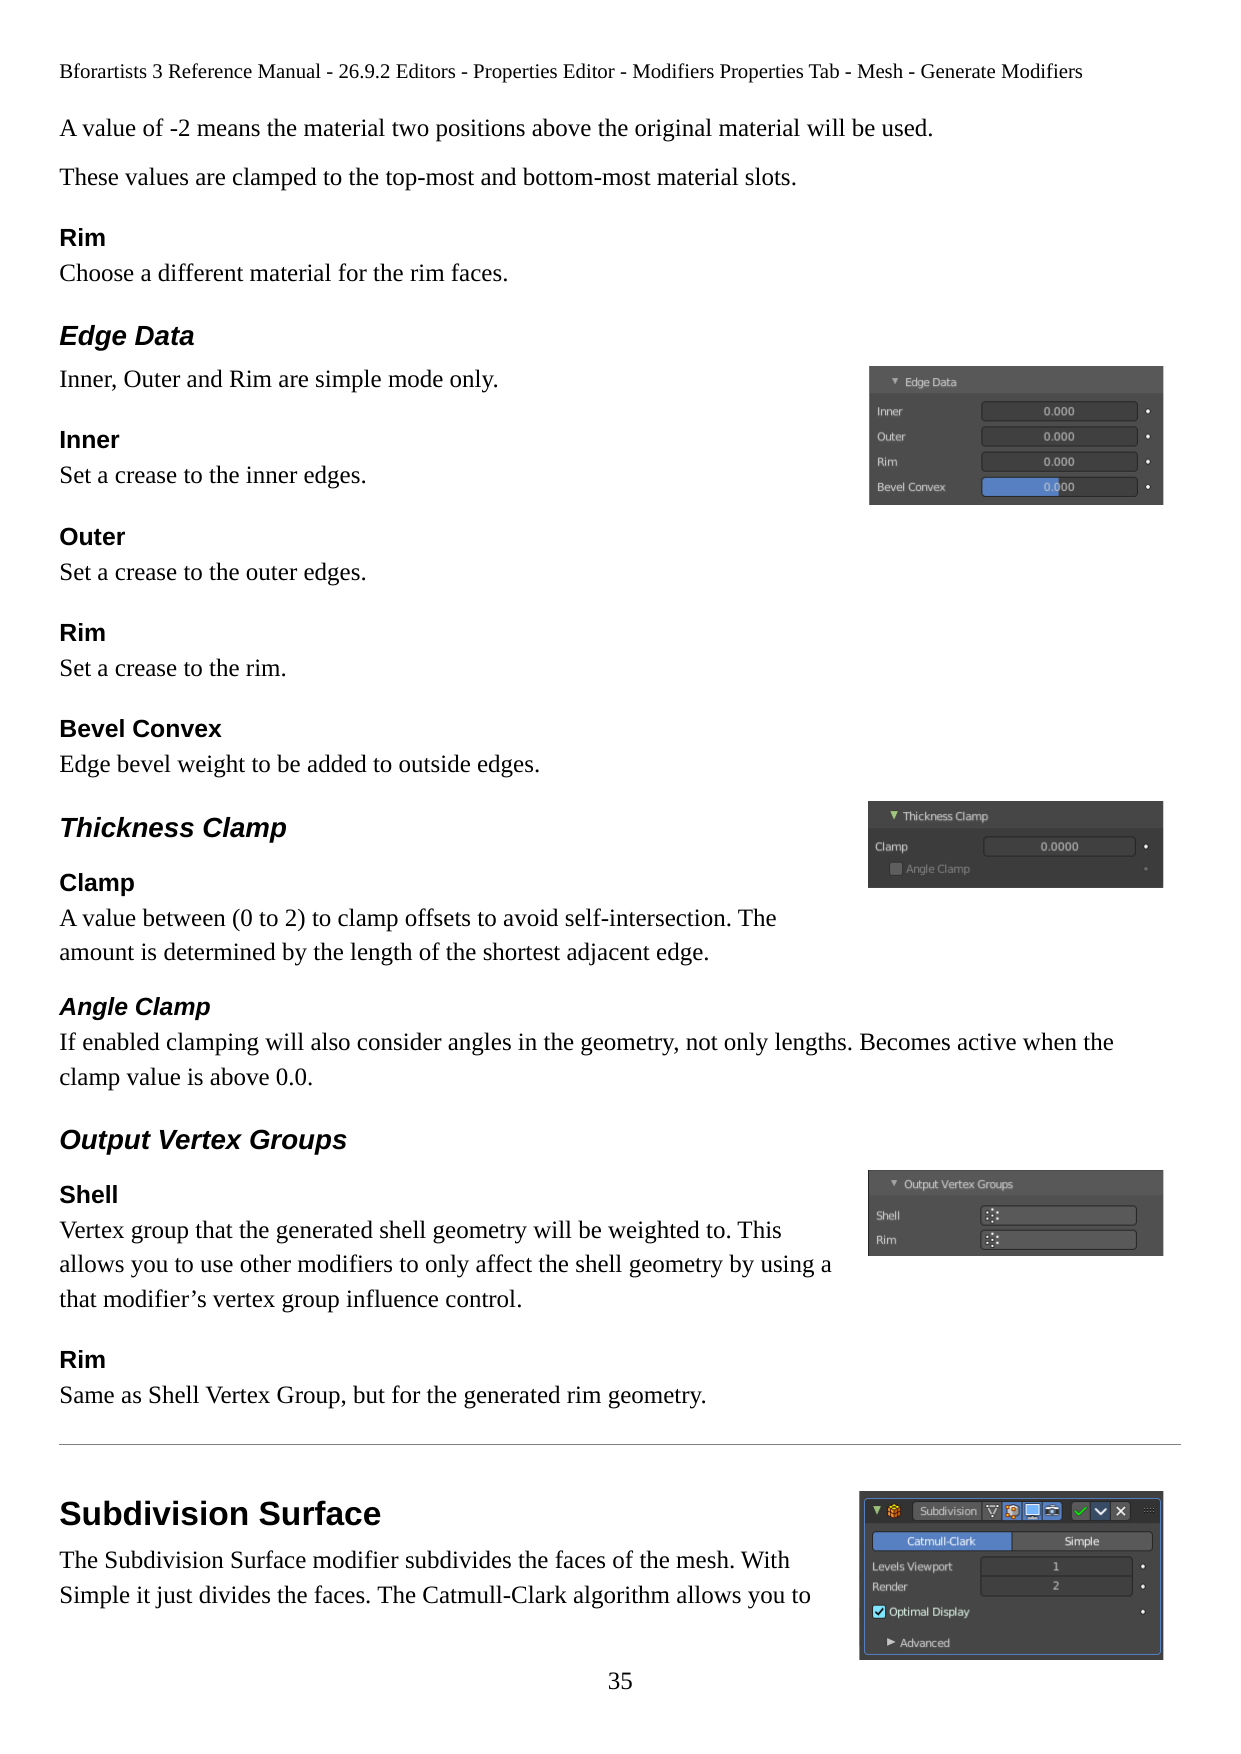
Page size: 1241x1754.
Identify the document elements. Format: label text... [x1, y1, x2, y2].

text Edge bevel weight to be added to outside edges. [59, 749, 1181, 778]
text Same as Shell Vertex Group, but for the generated rim geometry. [59, 1380, 1181, 1409]
subtitle Subdivision Surface [59, 1494, 859, 1533]
subtitle Angle Clamp [59, 992, 1181, 1021]
subtitle Thickness Clamp [59, 811, 868, 843]
text A value between (0 to 2) to clamp offsets to avoid self-intersection. The amount is determined by the length of the shortest adjacent edge. [59, 903, 1181, 966]
picture [869, 366, 1164, 505]
text Set a crease to the inner edges. [59, 460, 869, 489]
text Vertex group that the generated shell geometry will be weighted to. This allows you to use other modifiers to only affect the shell geometry by using a that modifier’s vertex group influence control. [59, 1215, 1181, 1313]
text A value of -2 means the material two positions above the original material will be used. [59, 113, 1181, 141]
picture [859, 1491, 1164, 1660]
subtitle Rim [59, 223, 1181, 252]
text If enabled clamping will also consider angles in the geometry, not only lengths. Becomes active when the clamp value is above 0.0. [59, 1027, 1181, 1090]
subtitle Outer [59, 522, 1181, 550]
text Inner, Outer and Rim are simple mode only. [59, 364, 1181, 393]
subtitle Inner [59, 426, 869, 454]
subtitle Rim [59, 618, 1181, 647]
text Set a crease to the rim. [59, 653, 1181, 682]
subtitle [1164, 811, 1181, 843]
subtitle Shell [59, 1180, 868, 1209]
subtitle Rim [59, 1345, 1181, 1374]
subtitle Bevel Convex [59, 714, 1181, 743]
subtitle [1164, 1180, 1181, 1209]
text These values are clamped to the top-most and bottom-most material slots. [59, 162, 1181, 190]
subtitle Clamp [59, 868, 1181, 896]
subtitle Edge Data [59, 319, 1181, 351]
text The Subdivision Surface modifier subdivides the faces of the mesh. With Simple it just divides the faces. The Catmull-Clark algorithm allows you to [59, 1545, 859, 1609]
subtitle [1164, 1494, 1181, 1533]
picture [868, 1170, 1164, 1256]
text Choose a different material for the rim faces. [59, 258, 1181, 287]
picture [868, 801, 1164, 888]
subtitle [1164, 426, 1181, 454]
subtitle Output Vertex Groups [59, 1123, 1181, 1155]
text Set a crease to the outer edges. [59, 557, 1181, 585]
